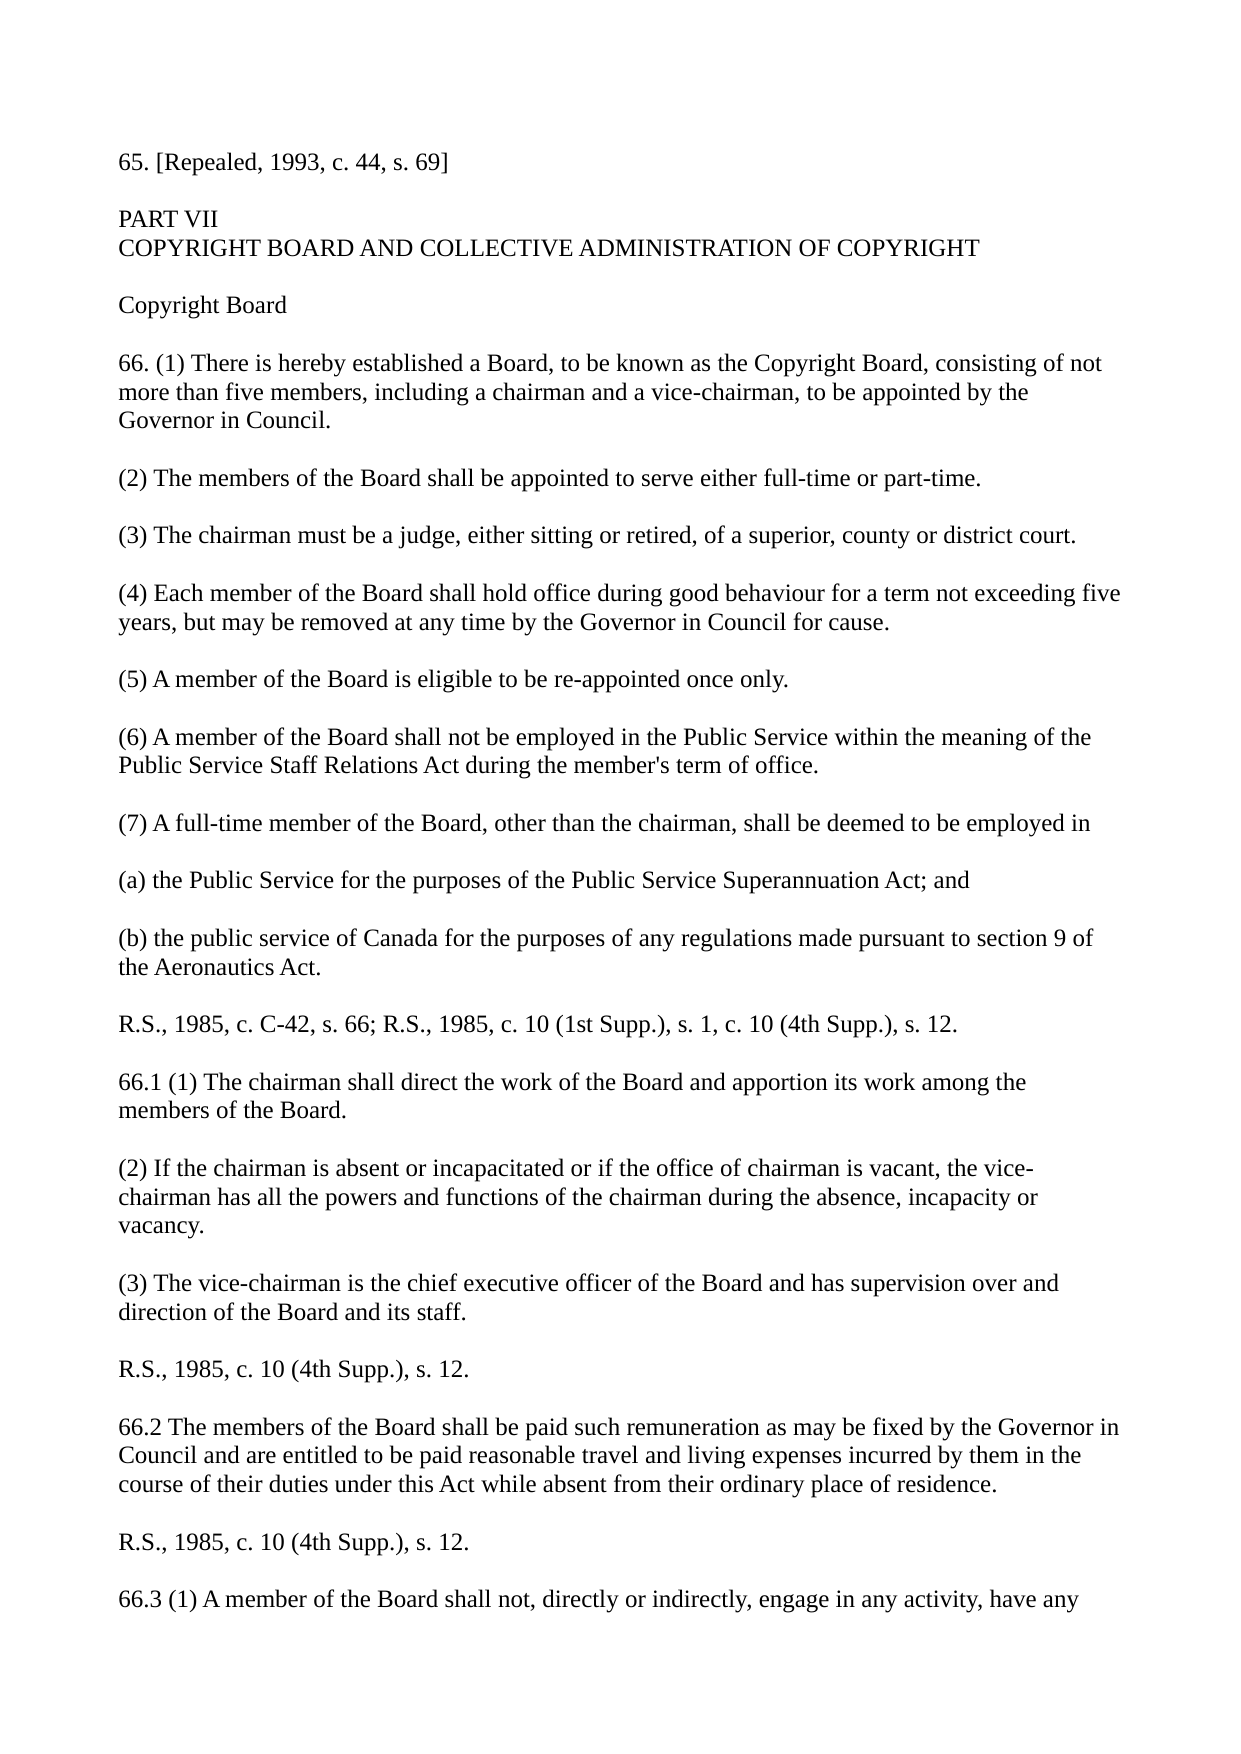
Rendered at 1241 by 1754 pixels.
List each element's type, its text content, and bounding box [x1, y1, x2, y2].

text (3) The chairman must be a judge, either sitting or retired, of a superior, county or district court. [118, 521, 1122, 549]
text Copyright Board [118, 291, 1122, 319]
text (a) the Public Service for the purposes of the Public Service Superannuation Act; and [118, 866, 1122, 894]
text R.S., 1985, c. 10 (4th Supp.), s. 12. [118, 1527, 1122, 1556]
text COPYRIGHT BOARD AND COLLECTIVE ADMINISTRATION OF COPYRIGHT [118, 233, 1122, 262]
text PART VII [118, 204, 1122, 233]
text 66.1 (1) The chairman shall direct the work of the Board and apportion its work among the members of the Board. [118, 1067, 1122, 1124]
text (7) A full-time member of the Board, other than the chairman, shall be deemed to be employed in [118, 808, 1122, 837]
text 65. [Repealed, 1993, c. 44, s. 69] [118, 147, 1122, 176]
text (3) The vice-chairman is the chief executive officer of the Board and has supervision over and direction of the Board and its staff. [118, 1268, 1122, 1326]
text (2) The members of the Board shall be appointed to serve either full-time or part-time. [118, 463, 1122, 492]
text (2) If the chairman is absent or incapacitated or if the office of chairman is vacant, the vice-chairman has all the powers and functions of the chairman during the absence, incapacity or vacancy. [118, 1153, 1122, 1239]
text R.S., 1985, c. C-42, s. 66; R.S., 1985, c. 10 (1st Supp.), s. 1, c. 10 (4th Supp.), s. 12. [118, 1009, 1122, 1038]
text (6) A member of the Board shall not be employed in the Public Service within the meaning of the Public Service Staff Relations Act during the member's term of office. [118, 722, 1122, 779]
text 66.2 The members of the Board shall be paid such remuneration as may be fixed by the Governor in Council and are entitled to be paid reasonable travel and living expenses incurred by them in the course of their duties under this Act while absent from their ordinary place of residence. [118, 1412, 1122, 1498]
text 66.3 (1) A member of the Board shall not, directly or indirectly, engage in any activity, have any [118, 1584, 1122, 1613]
text 66. (1) There is hereby established a Board, to be known as the Copyright Board, consisting of not more than five members, including a chairman and a vice-chairman, to be appointed by the Governor in Council. [118, 348, 1122, 434]
text R.S., 1985, c. 10 (4th Supp.), s. 12. [118, 1354, 1122, 1383]
text (4) Each member of the Board shall hold office during good behaviour for a term not exceeding five years, but may be removed at any time by the Governor in Council for cause. [118, 578, 1122, 636]
text (b) the public service of Canada for the purposes of any regulations made pursuant to section 9 of the Aeronautics Act. [118, 923, 1122, 981]
text (5) A member of the Board is eligible to be re-appointed once only. [118, 664, 1122, 693]
